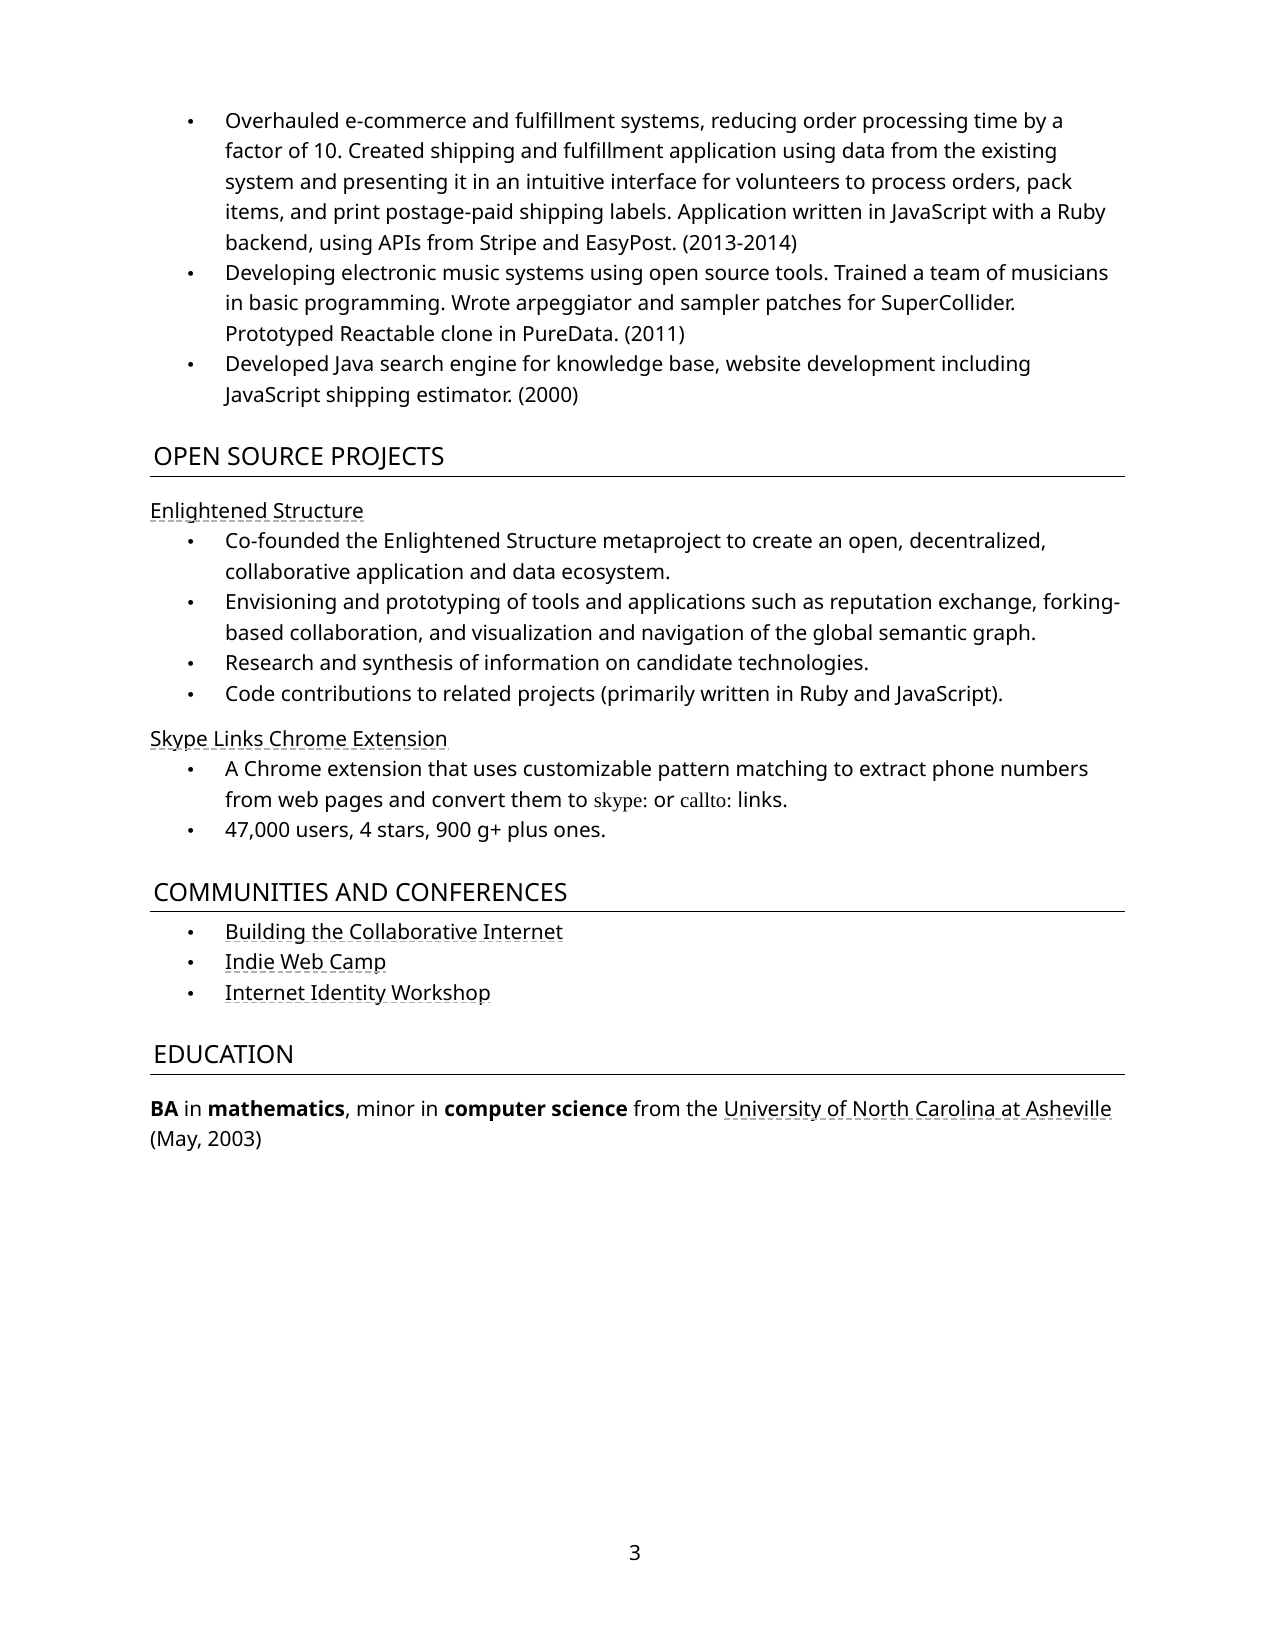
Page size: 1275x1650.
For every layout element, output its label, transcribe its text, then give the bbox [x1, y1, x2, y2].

subtitle Communities and Conferences [150, 871, 1125, 911]
text Enlightened Structure [150, 496, 1125, 524]
list 47,000 users, 4 stars, 900 g+ plus ones. [187, 815, 1125, 844]
list Code contributions to related projects (primarily written in Ruby and JavaScript). [187, 679, 1125, 707]
list Research and synthesis of information on candidate technologies. [187, 648, 1125, 677]
text BA in mathematics, minor in computer science from the University of North Carolina at Asheville (May, 2003) [150, 1094, 1125, 1153]
list Overhauled e-commerce and fulfillment systems, reducing order processing time by a factor of 10. Created shipping and fulfillment application using data from the existing system and presenting it in an intuitive interface for volunteers to process orders, pack items, and print postage-paid shipping labels. Application written in JavaScript with a Ruby backend, using APIs from Stripe and EasyPost. (2013-2014) [187, 106, 1125, 256]
list Internet Identity Workshop [187, 978, 1125, 1006]
subtitle Education [150, 1033, 1125, 1074]
list Co-founded the Enlightened Structure metaproject to create an open, decentralized, collaborative application and data ecosystem. [187, 527, 1125, 585]
list A Chrome extension that uses customizable pattern matching to extract phone numbers from web pages and convert them to skype: or callto: links. [187, 754, 1125, 813]
subtitle Open Source Projects [150, 436, 1125, 476]
text Skype Links Chrome Extension [150, 724, 1125, 752]
list Developing electronic music systems using open source tools. Trained a team of musicians in basic programming. Wrote arpeggiator and sampler patches for SuperCollider. Prototyped Reactable clone in PureData. (2011) [187, 258, 1125, 347]
list Envisioning and prototyping of tools and applications such as reputation exchange, forking-based collaboration, and visualization and navigation of the global semantic graph. [187, 587, 1125, 646]
list Developed Java search engine for knowledge base, website development including JavaScript shipping estimator. (2000) [187, 349, 1125, 408]
list Indie Web Camp [187, 947, 1125, 976]
list Building the Collaborative Internet [187, 917, 1125, 945]
